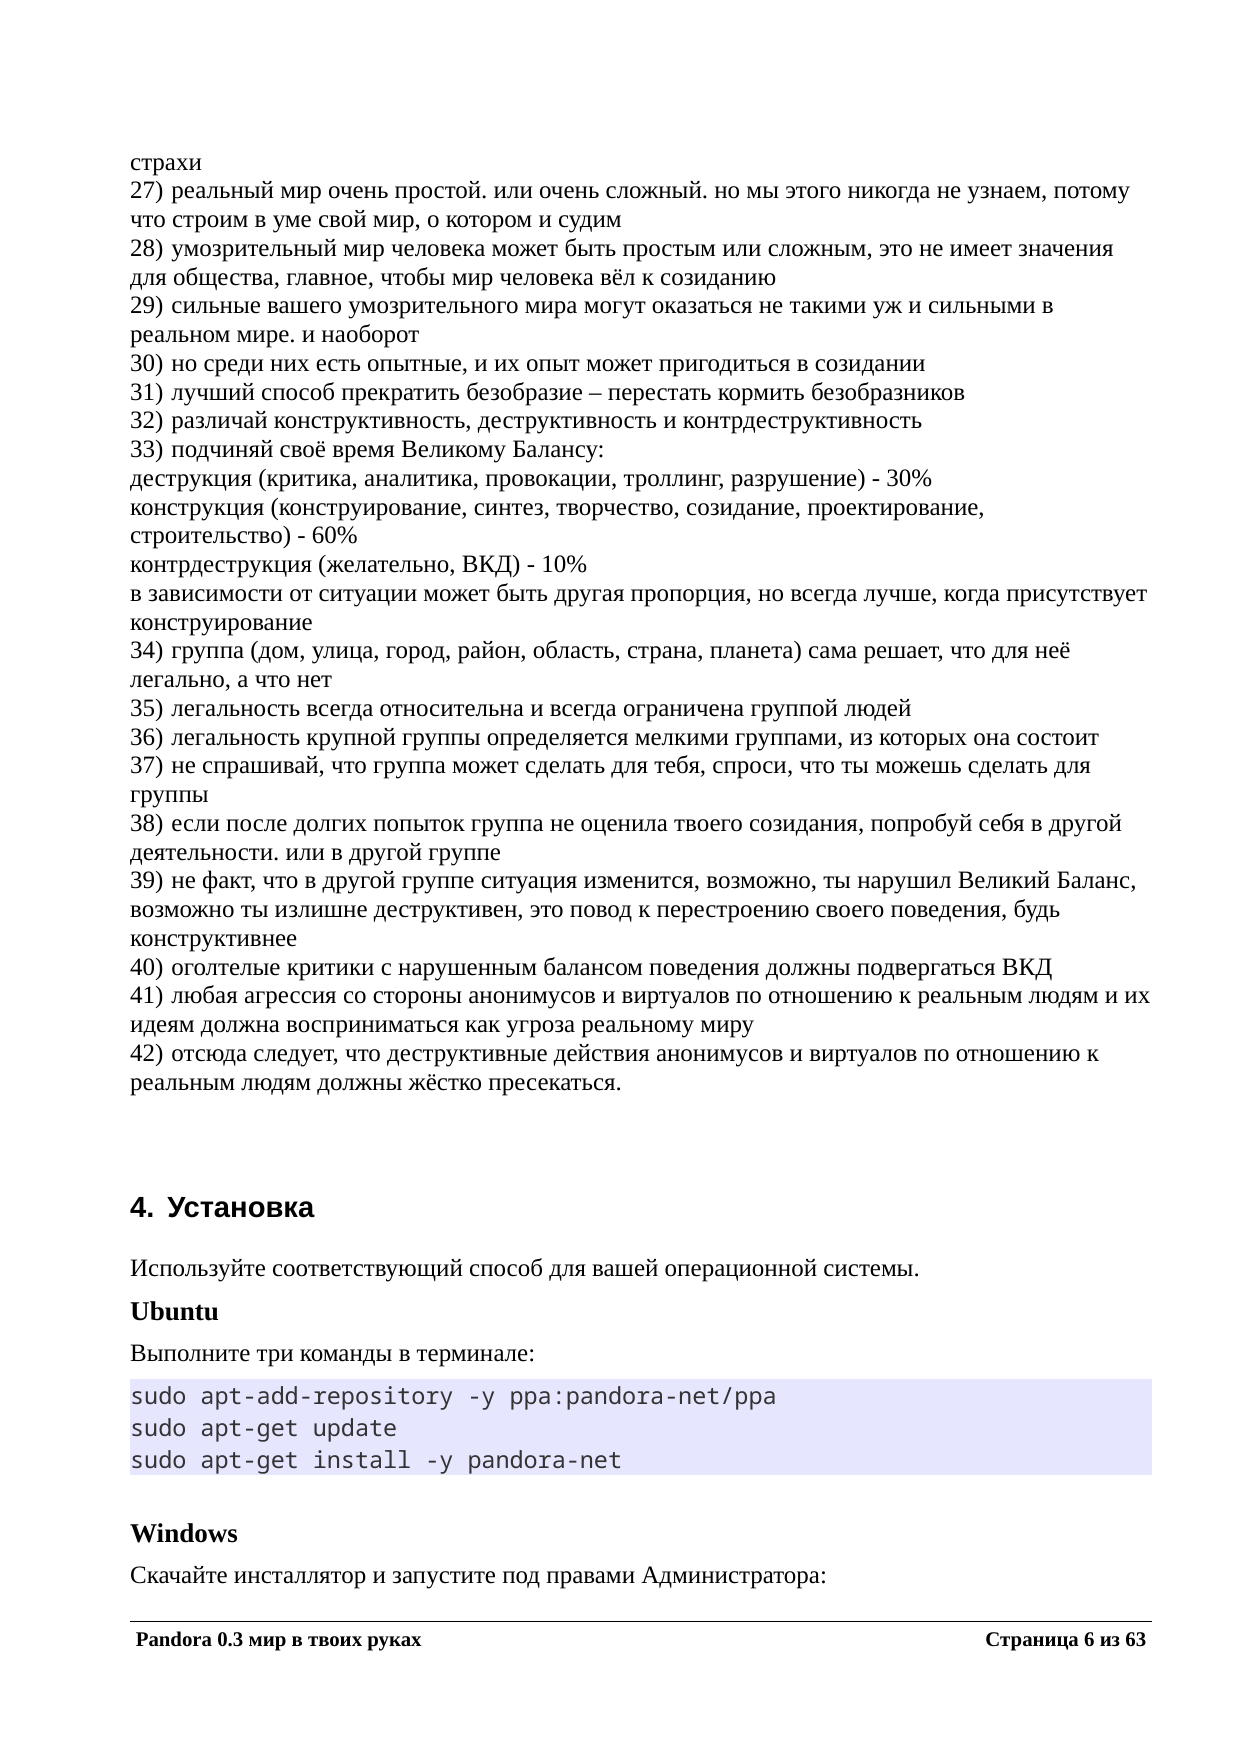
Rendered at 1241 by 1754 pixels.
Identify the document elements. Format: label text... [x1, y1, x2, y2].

text деструкция (критика, аналитика, провокации, троллинг, разрушение) - 30% [130, 463, 1152, 492]
list реальный мир очень простой. или очень сложный. но мы этого никогда не узнаем, потому что строим в уме свой мир, о котором и судим [130, 176, 1152, 233]
list любая агрессия со стороны анонимусов и виртуалов по отношению к реальным людям и их идеям должна восприниматься как угроза реальному миру [130, 981, 1152, 1038]
text sudo apt-get install -y pandora-net [130, 1443, 1152, 1475]
list не спрашивай, что группа может сделать для тебя, спроси, что ты можешь сделать для группы [130, 751, 1152, 808]
text Используйте соответствующий способ для вашей операционной системы. [130, 1253, 1152, 1282]
list группа (дом, улица, город, район, область, страна, планета) сама решает, что для неё легально, а что нет [130, 636, 1152, 693]
text в зависимости от ситуации может быть другая пропорция, но всегда лучше, когда присутствует конструирование [130, 578, 1152, 636]
list лучший способ прекратить безобразие – перестать кормить безобразников [130, 377, 1152, 406]
text Ubuntu [130, 1294, 1152, 1326]
list но среди них есть опытные, и их опыт может пригодиться в созидании [130, 348, 1152, 377]
list сильные вашего умозрительного мира могут оказаться не такими уж и сильными в реальном мире. и наоборот [130, 291, 1152, 348]
list легальность крупной группы определяется мелкими группами, из которых она состоит [130, 722, 1152, 751]
subtitle Установка [130, 1190, 1152, 1223]
text Скачайте инсталлятор и запустите под правами Администратора: [130, 1560, 1152, 1589]
list легальность всегда относительна и всегда ограничена группой людей [130, 693, 1152, 722]
text sudo apt-add-repository -y ppa:pandora-net/ppa [130, 1379, 1152, 1411]
text sudo apt-get update [130, 1411, 1152, 1443]
text контрдеструкция (желательно, ВКД) - 10% [130, 549, 1152, 578]
text конструкция (конструирование, синтез, творчество, созидание, проектирование, строительство) - 60% [130, 492, 1152, 549]
list страхи [130, 147, 1152, 176]
list оголтелые критики с нарушенным балансом поведения должны подвергаться ВКД [130, 952, 1152, 981]
text Выполните три команды в терминале: [130, 1338, 1152, 1367]
list различай конструктивность, деструктивность и контрдеструктивность [130, 406, 1152, 434]
list если после долгих попыток группа не оценила твоего созидания, попробуй себя в другой деятельности. или в другой группе [130, 808, 1152, 866]
list не факт, что в другой группе ситуация изменится, возможно, ты нарушил Великий Баланс, возможно ты излишне деструктивен, это повод к перестроению своего поведения, будь конструктивнее [130, 866, 1152, 952]
list подчиняй своё время Великому Балансу: [130, 434, 1152, 463]
list умозрительный мир человека может быть простым или сложным, это не имеет значения для общества, главное, чтобы мир человека вёл к созиданию [130, 233, 1152, 291]
text Windows [130, 1517, 1152, 1548]
list отсюда следует, что деструктивные действия анонимусов и виртуалов по отношению к реальным людям должны жёстко пресекаться. [130, 1038, 1152, 1096]
